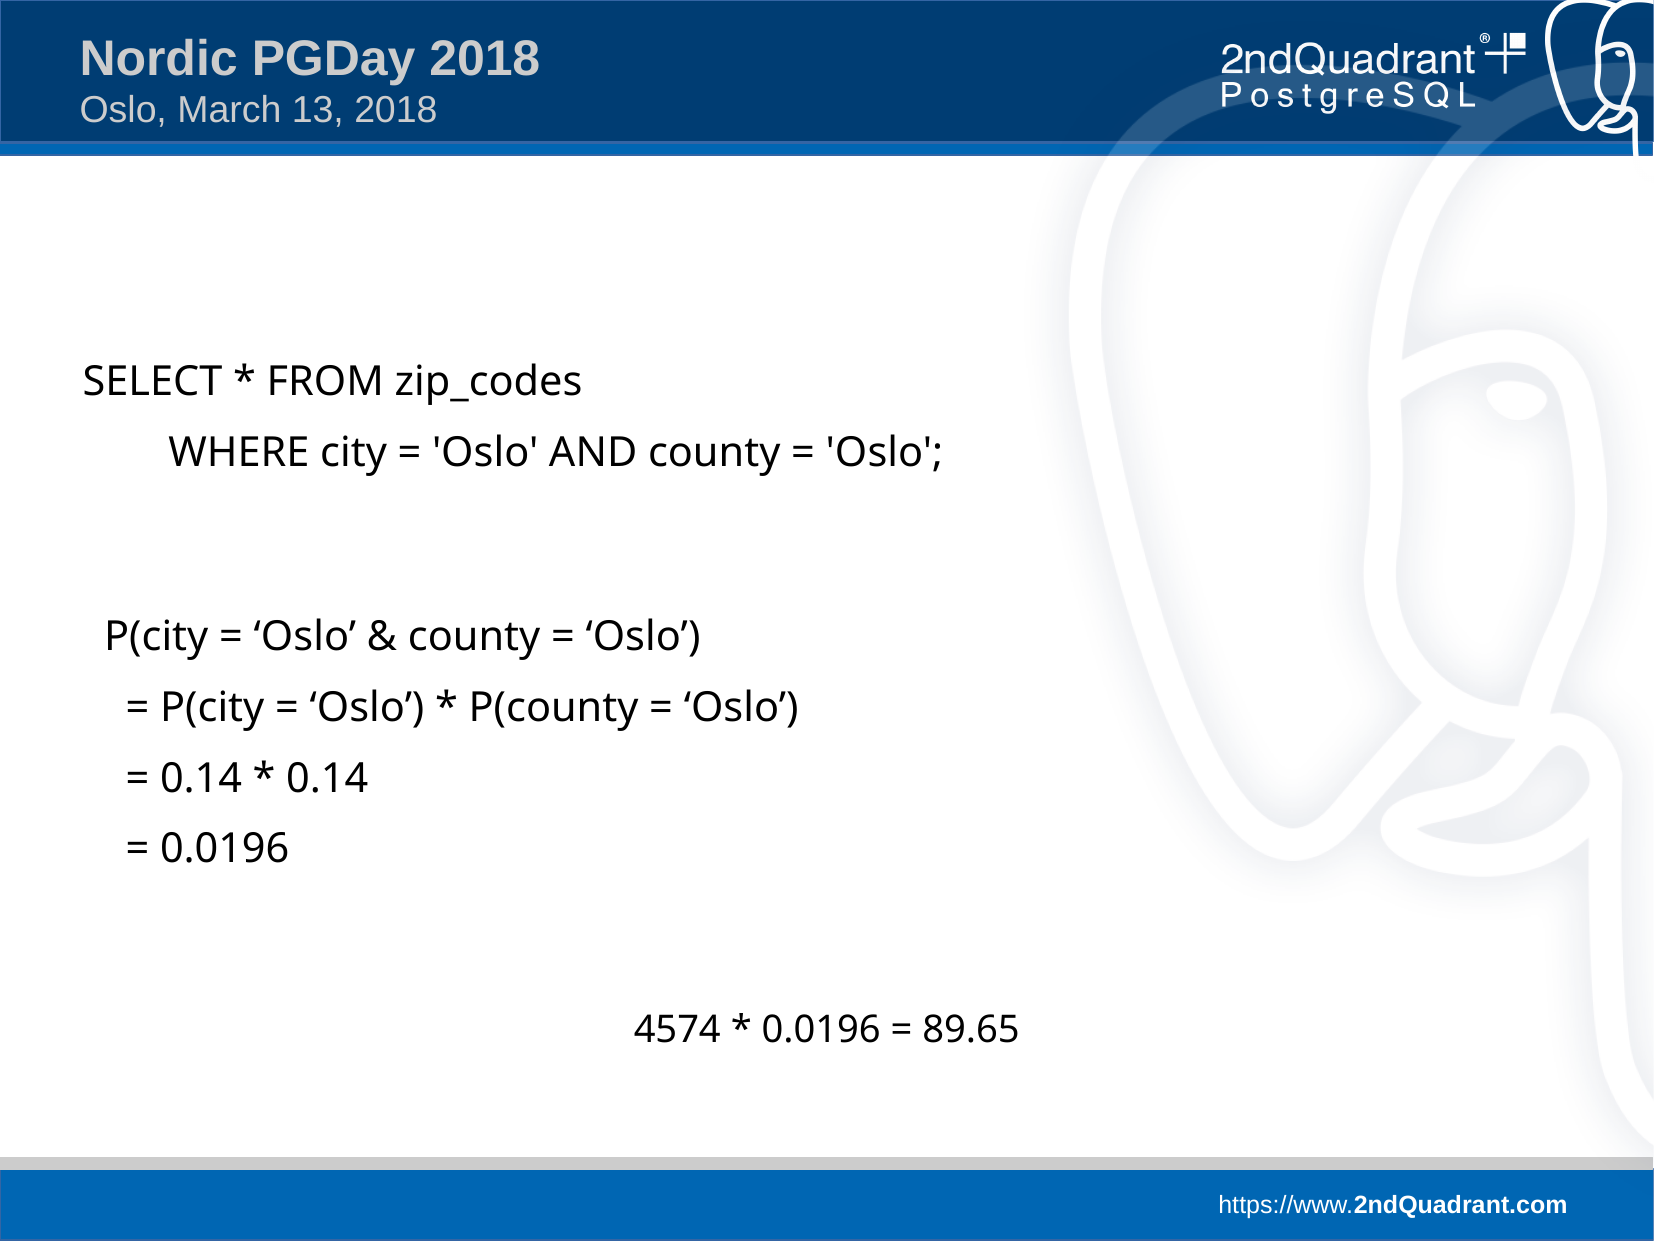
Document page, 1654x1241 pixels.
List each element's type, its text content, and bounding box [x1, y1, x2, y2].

list SELECT * FROM zip_codes WHERE city = 'Oslo' AND county = 'Oslo'; P(city = ‘Oslo’ & county = ‘Oslo’) = P(city = ‘Oslo’) * P(county = ‘Oslo’) = 0.14 * 0.14 = 0.0196 4574 * 0.0196 = 89.65 [82, 337, 1571, 1057]
picture [632, 0, 1654, 1241]
